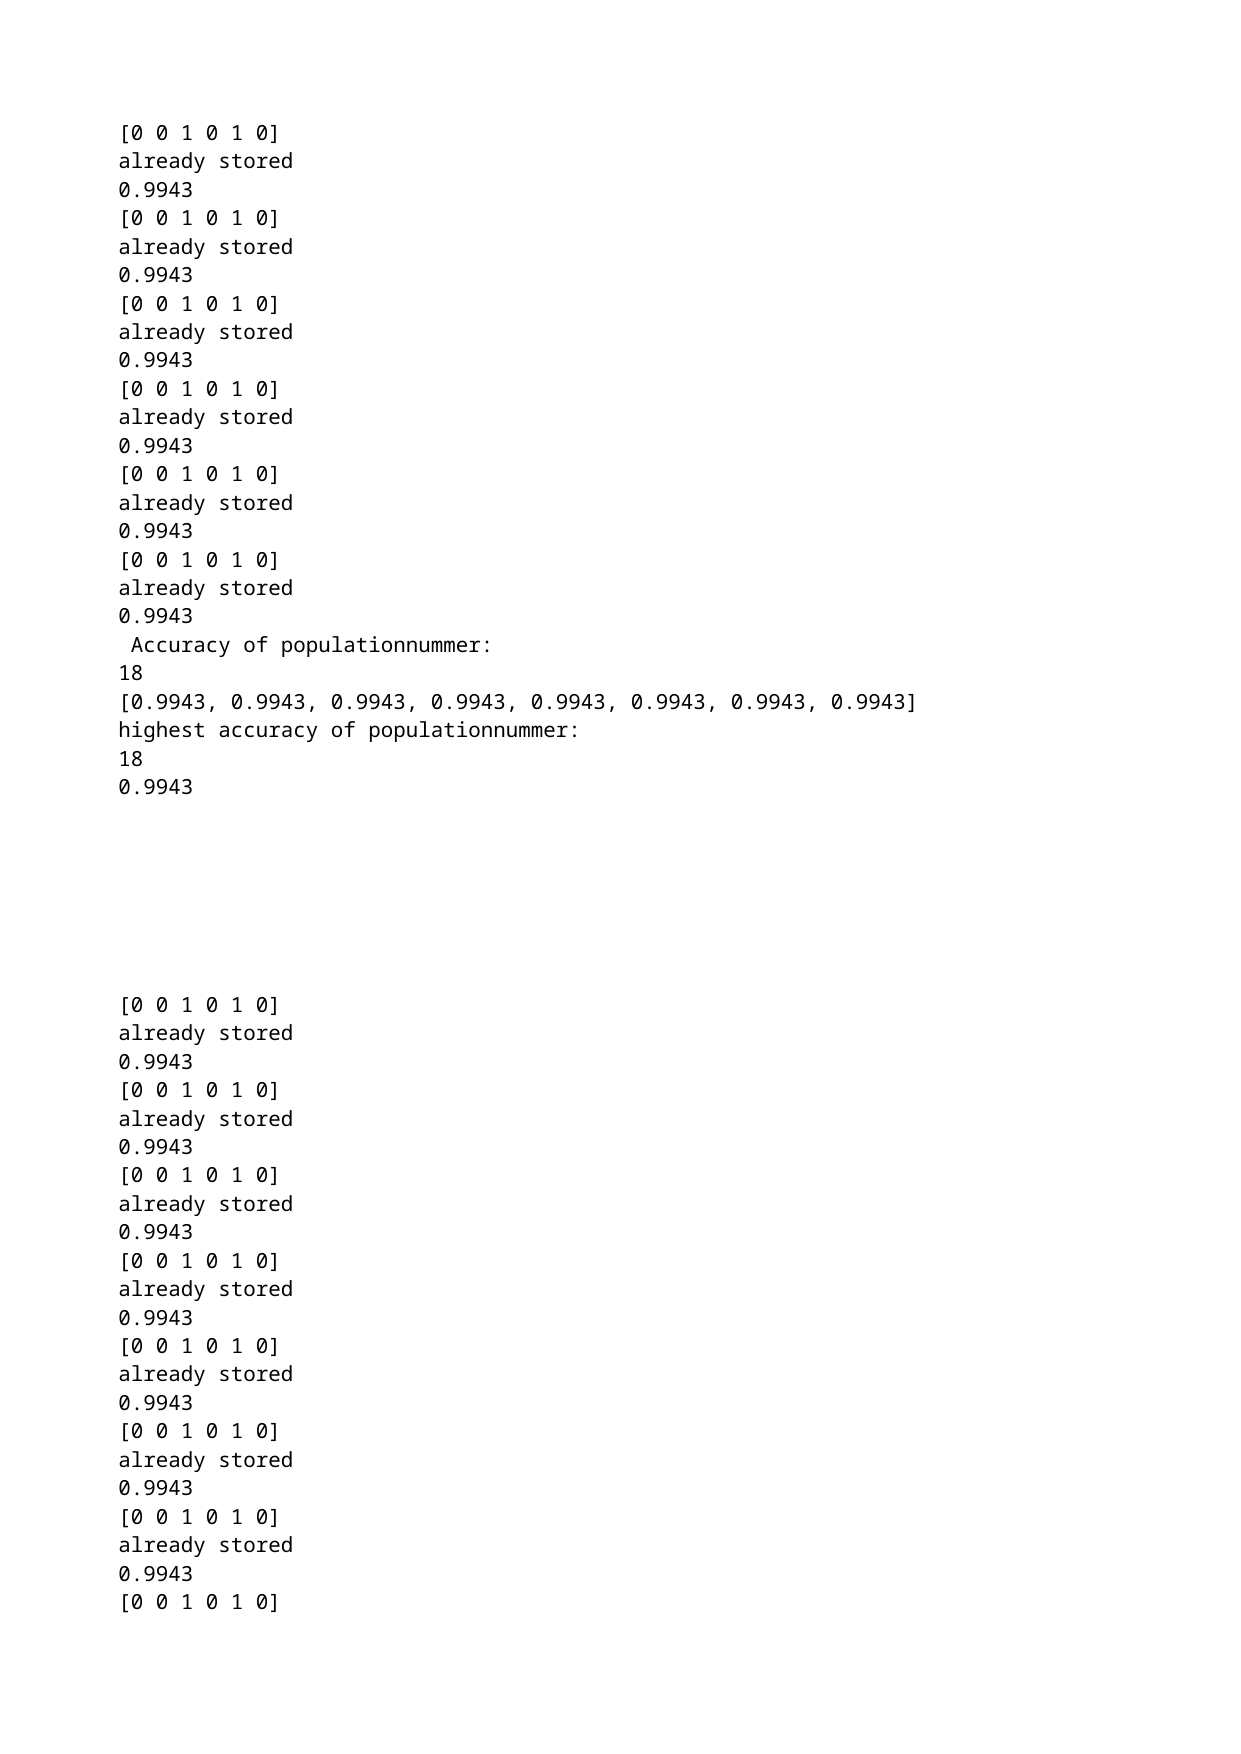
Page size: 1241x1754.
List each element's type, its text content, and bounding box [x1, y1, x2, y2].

text [0 0 1 0 1 0] [118, 545, 1122, 573]
text already stored [118, 1274, 1122, 1303]
text [0 0 1 0 1 0] [118, 118, 1122, 147]
text [0 0 1 0 1 0] [118, 459, 1122, 488]
text 0.9943 [118, 1303, 1122, 1331]
text [0 0 1 0 1 0] [118, 1161, 1122, 1189]
text [0 0 1 0 1 0] [118, 374, 1122, 402]
text 0.9943 [118, 175, 1122, 203]
text 0.9943 [118, 1132, 1122, 1161]
text 0.9943 [118, 1217, 1122, 1246]
text already stored [118, 1445, 1122, 1473]
text 0.9943 [118, 431, 1122, 459]
text already stored [118, 573, 1122, 602]
text 0.9943 [118, 346, 1122, 374]
text [0 0 1 0 1 0] [118, 1587, 1122, 1616]
text already stored [118, 1359, 1122, 1388]
text [0.9943, 0.9943, 0.9943, 0.9943, 0.9943, 0.9943, 0.9943, 0.9943] [118, 687, 1122, 715]
text 0.9943 [118, 1388, 1122, 1416]
text already stored [118, 1530, 1122, 1559]
text already stored [118, 317, 1122, 346]
text 0.9943 [118, 260, 1122, 289]
text already stored [118, 1018, 1122, 1047]
text highest accuracy of populationnummer: [118, 715, 1122, 744]
text already stored [118, 402, 1122, 431]
text already stored [118, 147, 1122, 175]
text [0 0 1 0 1 0] [118, 1331, 1122, 1359]
text 0.9943 [118, 1473, 1122, 1502]
text already stored [118, 232, 1122, 260]
text [0 0 1 0 1 0] [118, 1416, 1122, 1445]
text 0.9943 [118, 516, 1122, 545]
text [0 0 1 0 1 0] [118, 1246, 1122, 1274]
text [0 0 1 0 1 0] [118, 1502, 1122, 1530]
text 0.9943 [118, 1559, 1122, 1587]
text [0 0 1 0 1 0] [118, 289, 1122, 317]
text 0.9943 [118, 602, 1122, 630]
text already stored [118, 1104, 1122, 1132]
text 18 [118, 658, 1122, 687]
text 0.9943 [118, 1047, 1122, 1075]
text [0 0 1 0 1 0] [118, 1075, 1122, 1104]
text 18 [118, 744, 1122, 772]
text already stored [118, 488, 1122, 516]
text Accuracy of populationnummer: [118, 630, 1122, 658]
text 0.9943 [118, 772, 1122, 801]
text [0 0 1 0 1 0] [118, 203, 1122, 232]
text already stored [118, 1189, 1122, 1217]
text [0 0 1 0 1 0] [118, 990, 1122, 1018]
